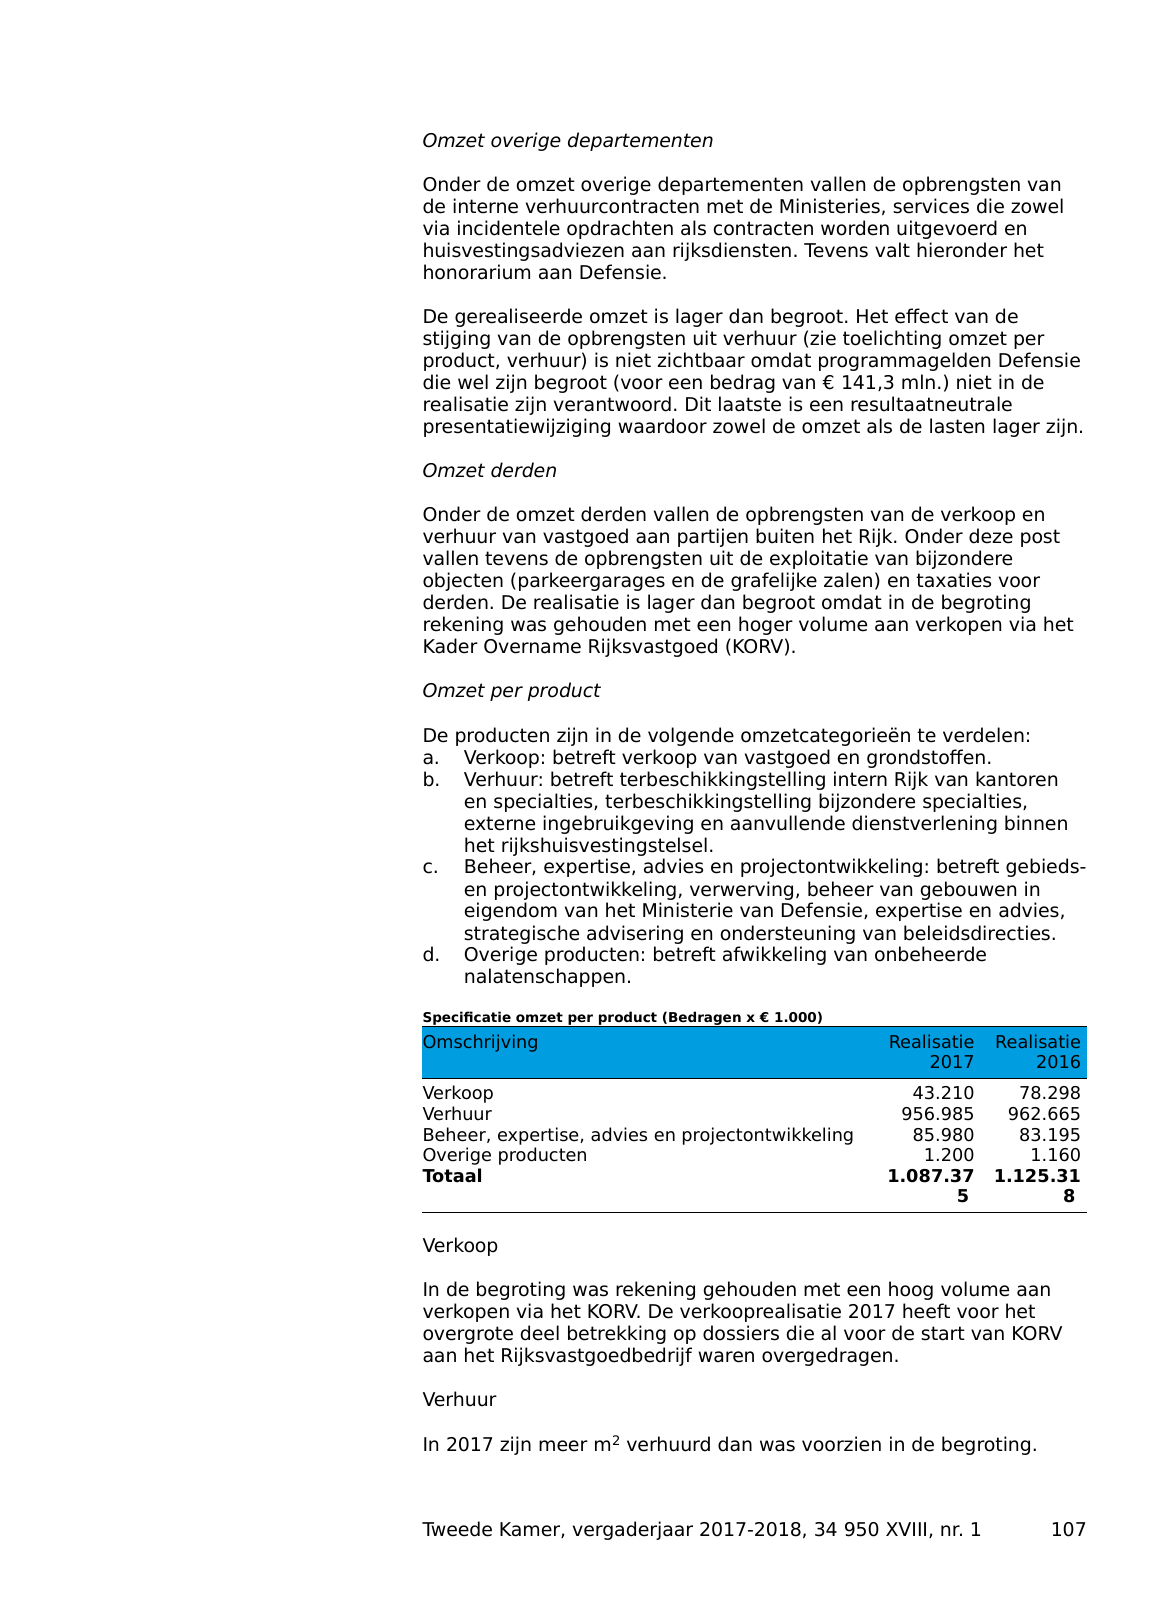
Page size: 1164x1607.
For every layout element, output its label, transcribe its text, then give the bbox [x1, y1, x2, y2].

text De producten zijn in de volgende omzetcategorieën te verdelen: [422, 724, 1087, 747]
table_cell Verhuur [422, 1104, 874, 1124]
table_cell 1.160 [980, 1145, 1087, 1166]
subtitle Verhuur [422, 1389, 1087, 1411]
table_cell 1.087.375 [874, 1166, 980, 1212]
table_header Specificatie omzet per product (Bedragen x € 1.000) [422, 1010, 1087, 1026]
text De gerealiseerde omzet is lager dan begroot. Het effect van de stijging van de opbrengsten uit verhuur (zie toelichting omzet per product, verhuur) is niet zichtbaar omdat programmagelden Defensie die wel zijn begroot (voor een bedrag van € 141,3 mln.) niet in de realisatie zijn verantwoord. Dit laatste is een resultaatneutrale presentatiewijziging waardoor zowel de omzet als de lasten lager zijn. [422, 306, 1087, 438]
table_cell Overige producten [422, 1145, 874, 1166]
text Onder de omzet derden vallen de opbrengsten van de verkoop en verhuur van vastgoed aan partijen buiten het Rijk. Onder deze post vallen tevens de opbrengsten uit de exploitatie van bijzondere objecten (parkeergarages en de grafelijke zalen) en taxaties voor derden. De realisatie is lager dan begroot omdat in de begroting rekening was gehouden met een hoger volume aan verkopen via het Kader Overname Rijksvastgoed (KORV). [422, 504, 1087, 658]
table_cell Realisatie 2017 [874, 1027, 980, 1078]
table_cell 962.665 [980, 1104, 1087, 1124]
text In de begroting was rekening gehouden met een hoog volume aan verkopen via het KORV. De verkooprealisatie 2017 heeft voor het overgrote deel betrekking op dossiers die al voor de start van KORV aan het Rijksvastgoedbedrijf waren overgedragen. [422, 1279, 1087, 1367]
table_cell Realisatie 2016 [980, 1027, 1087, 1078]
table_cell 1.200 [874, 1145, 980, 1166]
text In 2017 zijn meer m2 verhuurd dan was voorzien in de begroting. [422, 1433, 1087, 1455]
text d. Overige producten: betreft afwikkeling van onbeheerde nalatenschappen. [422, 944, 1087, 988]
text c. Beheer, expertise, advies en projectontwikkeling: betreft gebieds- en projectontwikkeling, verwerving, beheer van gebouwen in eigendom van het Ministerie van Defensie, expertise en advies, strategische advisering en ondersteuning van beleidsdirecties. [422, 856, 1087, 944]
table_cell 956.985 [874, 1104, 980, 1124]
subtitle Verkoop [422, 1235, 1087, 1257]
table_cell Totaal [422, 1166, 874, 1212]
table_cell 78.298 [980, 1079, 1087, 1104]
table_cell Beheer, expertise, advies en projectontwikkeling [422, 1125, 874, 1145]
table_cell Verkoop [422, 1079, 874, 1104]
table_cell 1.125.318 [980, 1166, 1087, 1212]
table_cell 83.195 [980, 1125, 1087, 1145]
table_cell 43.210 [874, 1079, 980, 1104]
table_cell 85.980 [874, 1125, 980, 1145]
text b. Verhuur: betreft terbeschikkingstelling intern Rijk van kantoren en specialties, terbeschikkingstelling bijzondere specialties, externe ingebruikgeving en aanvullende dienstverlening binnen het rijkshuisvestingstelsel. [422, 768, 1087, 856]
subtitle Omzet per product [422, 680, 1087, 702]
subtitle Omzet overige departementen [422, 130, 1087, 152]
subtitle Omzet derden [422, 460, 1087, 482]
text a. Verkoop: betreft verkoop van vastgoed en grondstoffen. [422, 747, 1087, 768]
table_cell Omschrijving [422, 1027, 874, 1078]
text Onder de omzet overige departementen vallen de opbrengsten van de interne verhuurcontracten met de Ministeries, services die zowel via incidentele opdrachten als contracten worden uitgevoerd en huisvestingsadviezen aan rijksdiensten. Tevens valt hieronder het honorarium aan Defensie. [422, 174, 1087, 284]
